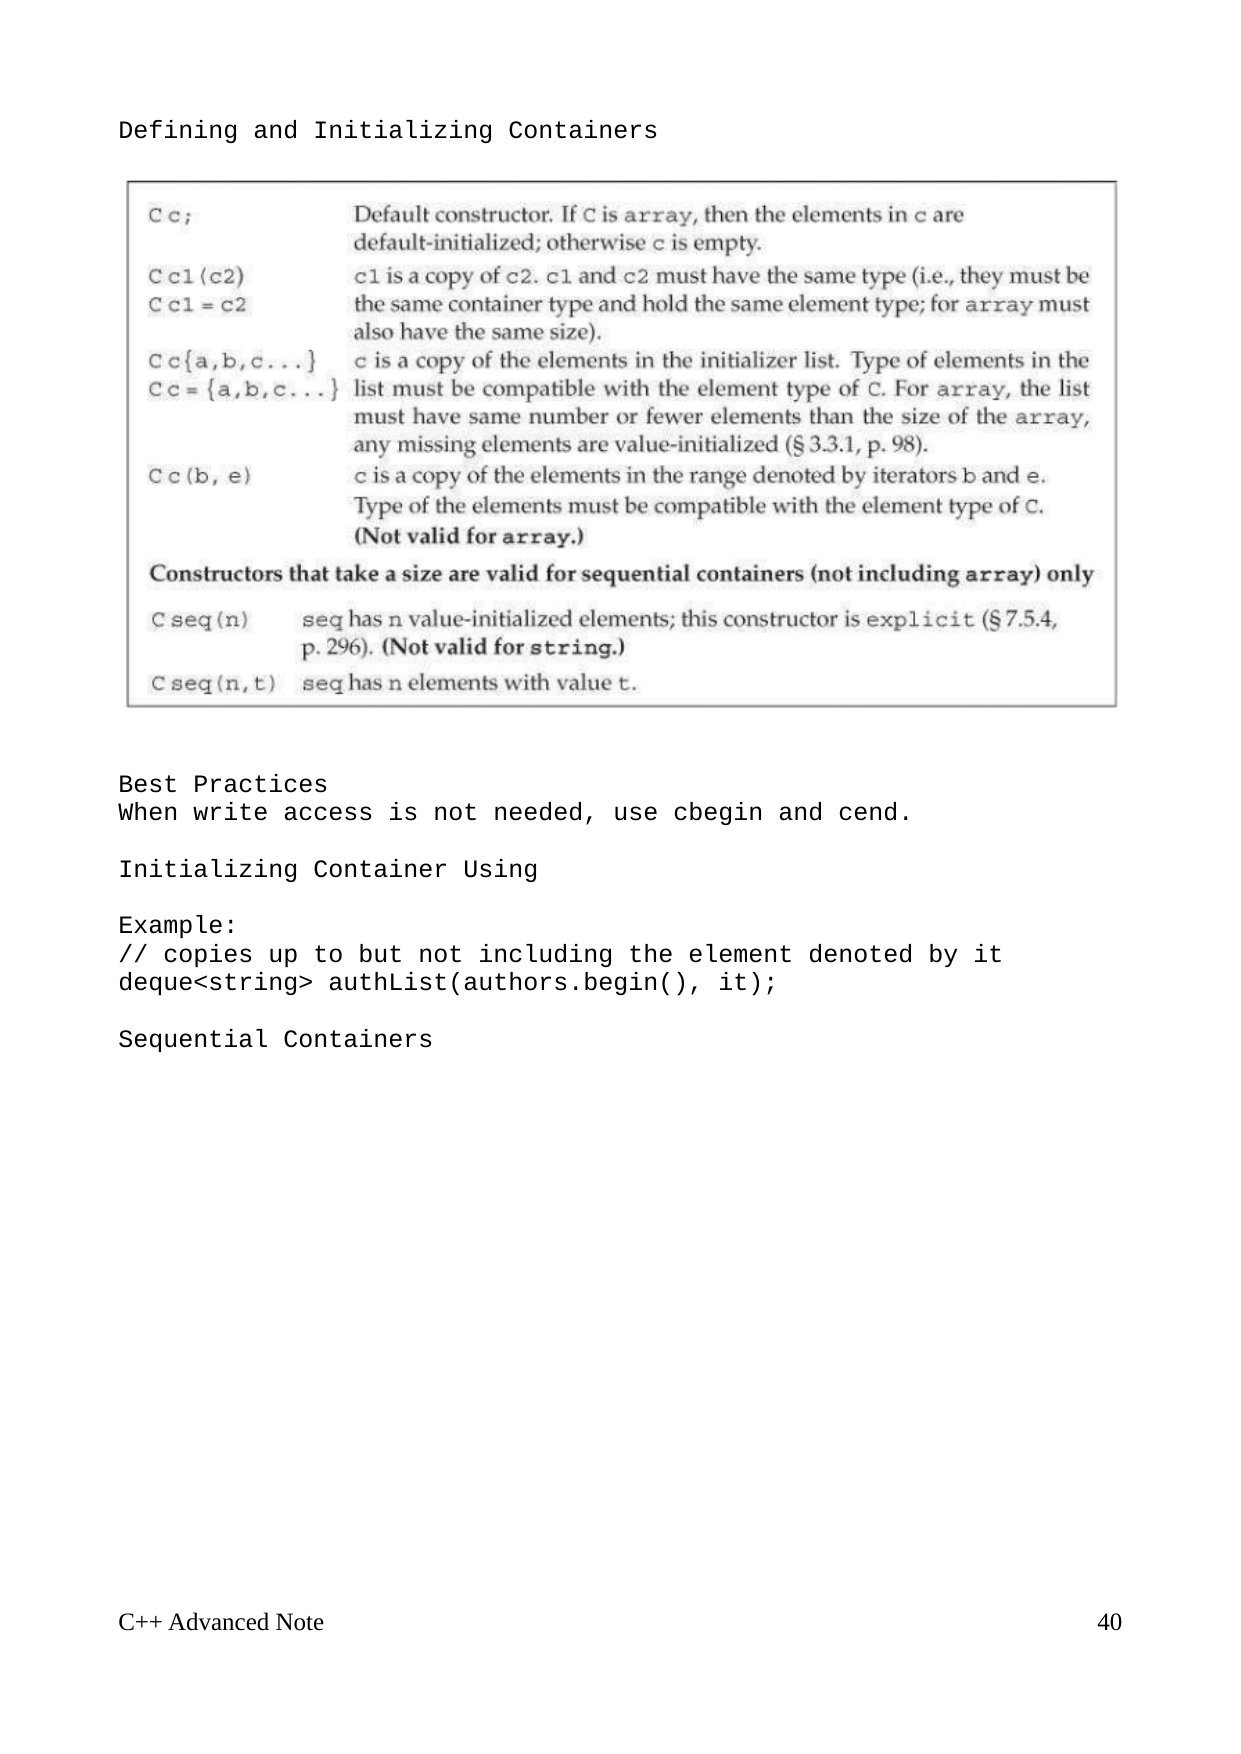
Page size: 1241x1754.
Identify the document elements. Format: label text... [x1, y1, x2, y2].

text Sequential Containers [118, 1026, 1122, 1055]
text Best Practices [118, 771, 1122, 800]
text When write access is not needed, use cbegin and cend. [118, 800, 1122, 828]
text deque<string> authList(authors.begin(), it); [118, 970, 1122, 998]
picture [118, 174, 1123, 715]
text Initializing Container Using [118, 856, 1122, 885]
text // copies up to but not including the element denoted by it [118, 941, 1122, 970]
text Defining and Initializing Containers [118, 118, 1122, 146]
text Example: [118, 913, 1122, 941]
